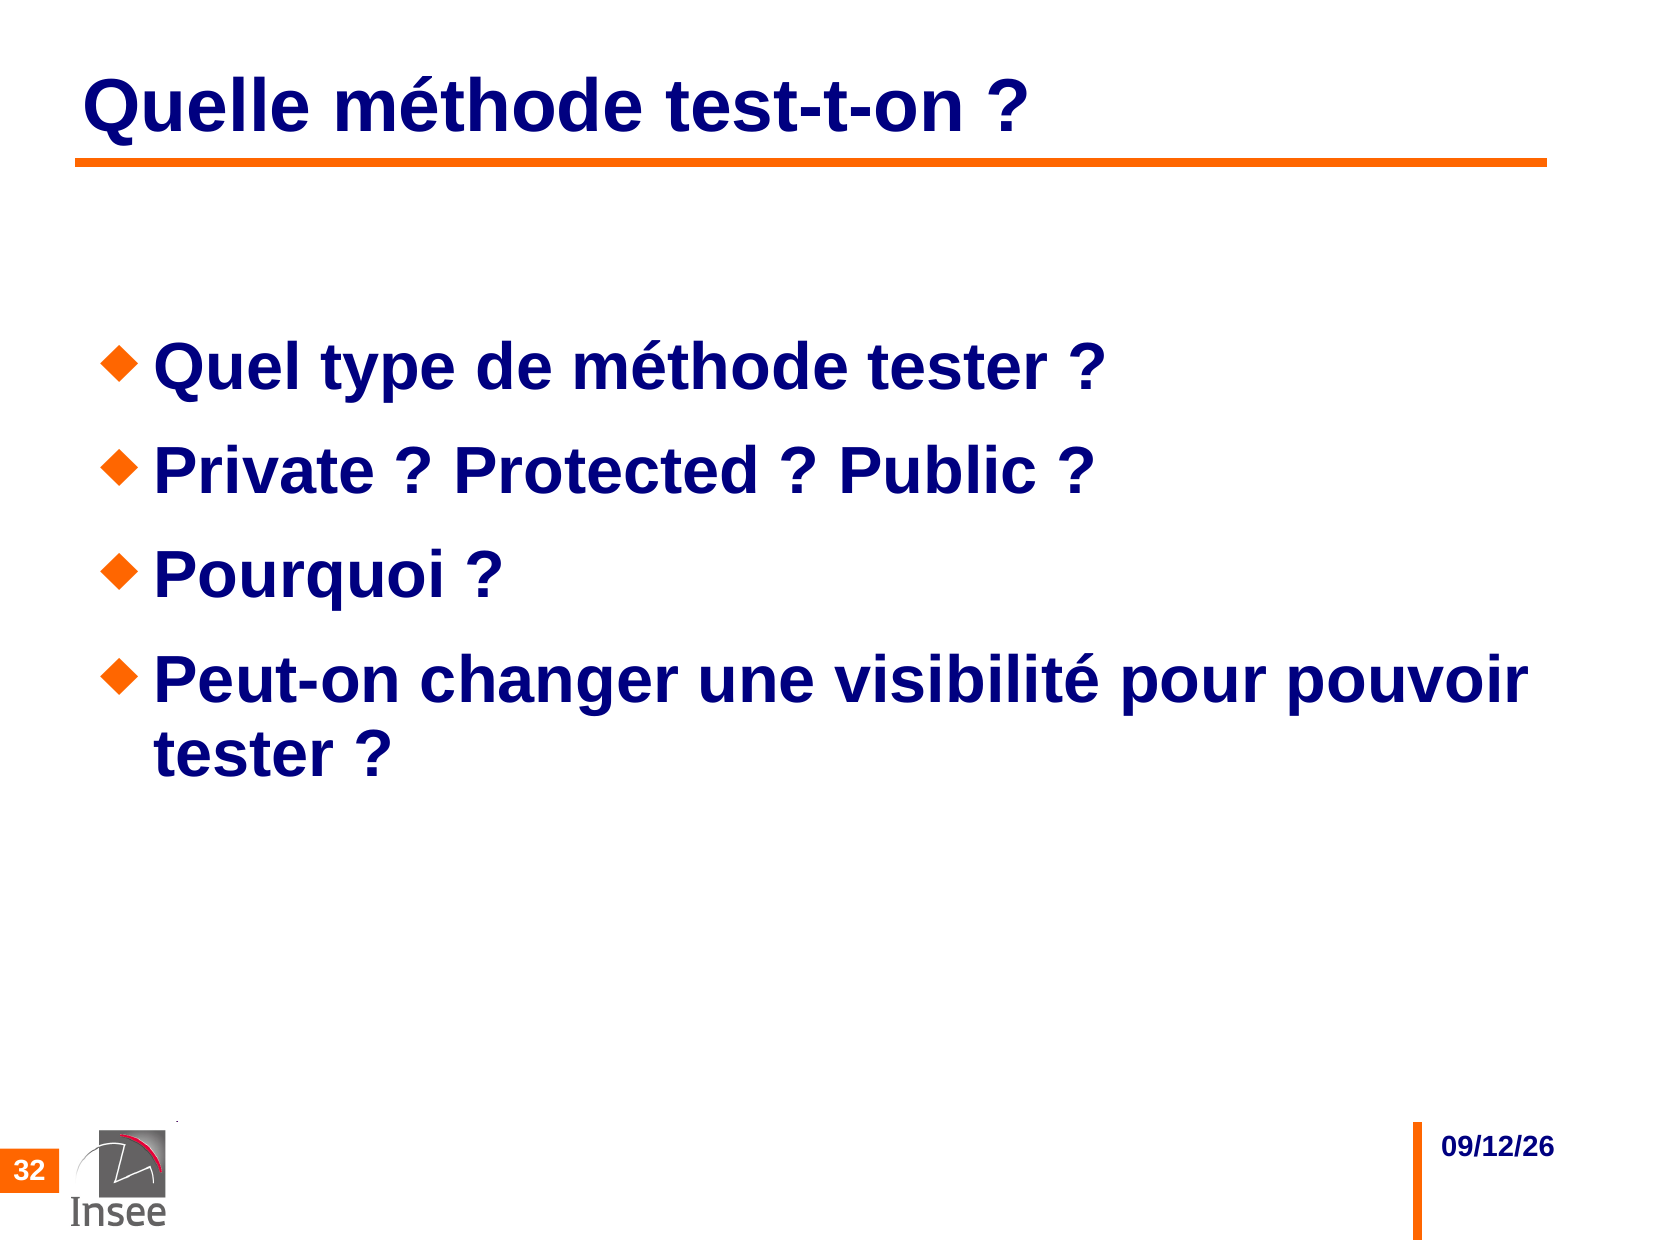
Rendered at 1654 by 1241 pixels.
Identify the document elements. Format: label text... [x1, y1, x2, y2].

list Quel type de méthode tester ? Private ? Protected ? Public ? Pourquoi ? Peut-on changer une visibilité pour pouvoir tester ? [82, 224, 1571, 1051]
title Quelle méthode test-t-on ? [82, 49, 1619, 163]
picture [62, 1121, 178, 1241]
